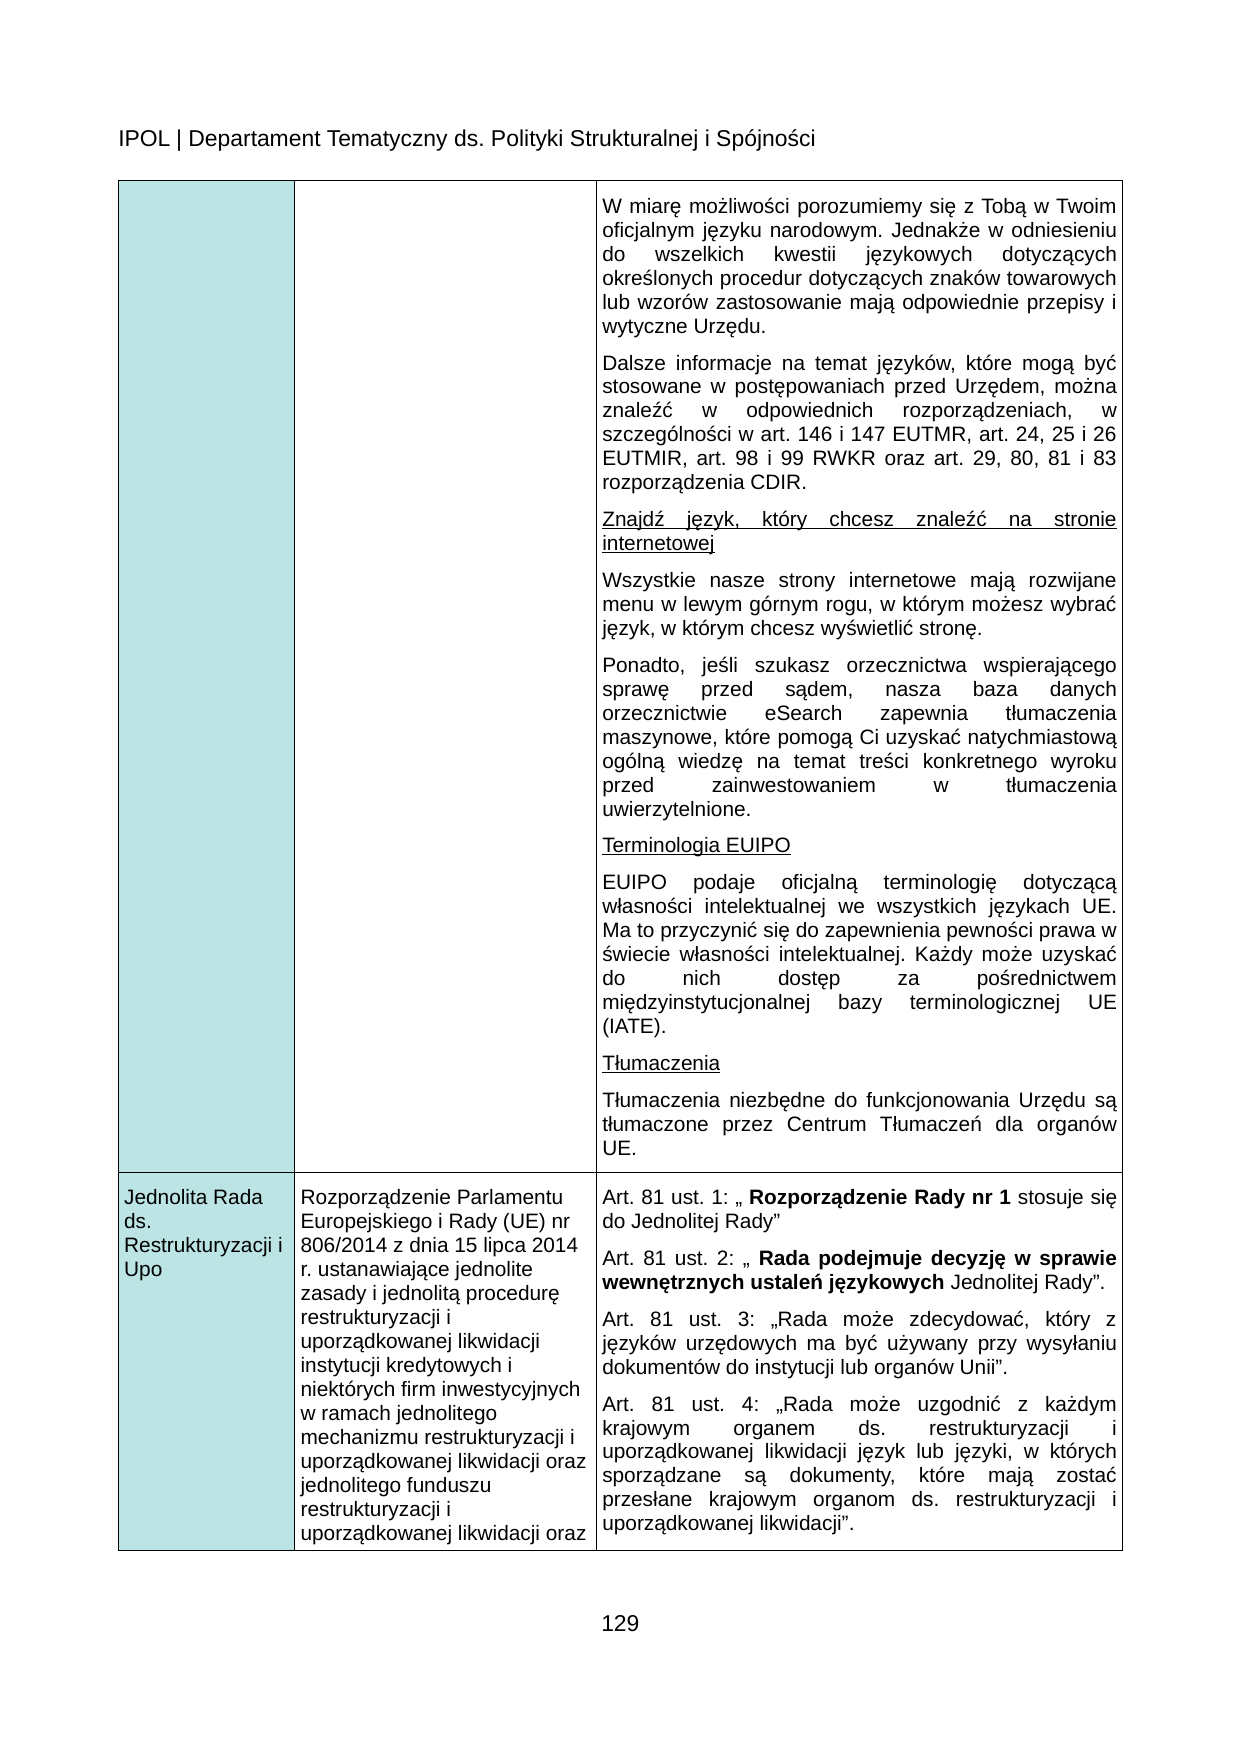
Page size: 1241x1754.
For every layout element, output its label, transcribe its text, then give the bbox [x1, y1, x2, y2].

table_cell [295, 181, 596, 1172]
table_cell W miarę możliwości porozumiemy się z Tobą w Twoim oficjalnym języku narodowym. Jednakże w odniesieniu do wszelkich kwestii językowych dotyczących określonych procedur dotyczących znaków towarowych lub wzorów zastosowanie mają odpowiednie przepisy i wytyczne Urzędu. Dalsze informacje na temat języków, które mogą być stosowane w postępowaniach przed Urzędem, można znaleźć w odpowiednich rozporządzeniach, w szczególności w art. 146 i 147 EUTMR, art. 24, 25 i 26 EUTMIR, art. 98 i 99 RWKR oraz art. 29, 80, 81 i 83 rozporządzenia CDIR. Znajdź język, który chcesz znaleźć na stronie internetowej Wszystkie nasze strony internetowe mają rozwijane menu w lewym górnym rogu, w którym możesz wybrać język, w którym chcesz wyświetlić stronę. Ponadto, jeśli szukasz orzecznictwa wspierającego sprawę przed sądem, nasza baza danych orzecznictwie eSearch zapewnia tłumaczenia maszynowe, które pomogą Ci uzyskać natychmiastową ogólną wiedzę na temat treści konkretnego wyroku przed zainwestowaniem w tłumaczenia uwierzytelnione. Terminologia EUIPO EUIPO podaje oficjalną terminologię dotyczącą własności intelektualnej we wszystkich językach UE. Ma to przyczynić się do zapewnienia pewności prawa w świecie własności intelektualnej. Każdy może uzyskać do nich dostęp za pośrednictwem międzyinstytucjonalnej bazy terminologicznej UE (IATE). Tłumaczenia Tłumaczenia niezbędne do funkcjonowania Urzędu są tłumaczone przez Centrum Tłumaczeń dla organów UE. [597, 181, 1122, 1172]
table_cell Jednolita Rada ds. Restrukturyzacji i Upo [119, 1173, 294, 1550]
table_cell Rozporządzenie Parlamentu Europejskiego i Rady (UE) nr 806/2014 z dnia 15 lipca 2014 r. ustanawiające jednolite zasady i jednolitą procedurę restrukturyzacji i uporządkowanej likwidacji instytucji kredytowych i niektórych firm inwestycyjnych w ramach jednolitego mechanizmu restrukturyzacji i uporządkowanej likwidacji oraz jednolitego funduszu restrukturyzacji i uporządkowanej likwidacji oraz [295, 1173, 596, 1550]
table_cell [119, 181, 294, 1172]
table_cell Art. 81 ust. 1: „ Rozporządzenie Rady nr 1 stosuje się do Jednolitej Rady” Art. 81 ust. 2: „ Rada podejmuje decyzję w sprawie wewnętrznych ustaleń językowych Jednolitej Rady”. Art. 81 ust. 3: „Rada może zdecydować, który z języków urzędowych ma być używany przy wysyłaniu dokumentów do instytucji lub organów Unii”. Art. 81 ust. 4: „Rada może uzgodnić z każdym krajowym organem ds. restrukturyzacji i uporządkowanej likwidacji język lub języki, w których sporządzane są dokumenty, które mają zostać przesłane krajowym organom ds. restrukturyzacji i uporządkowanej likwidacji”. [597, 1173, 1122, 1550]
